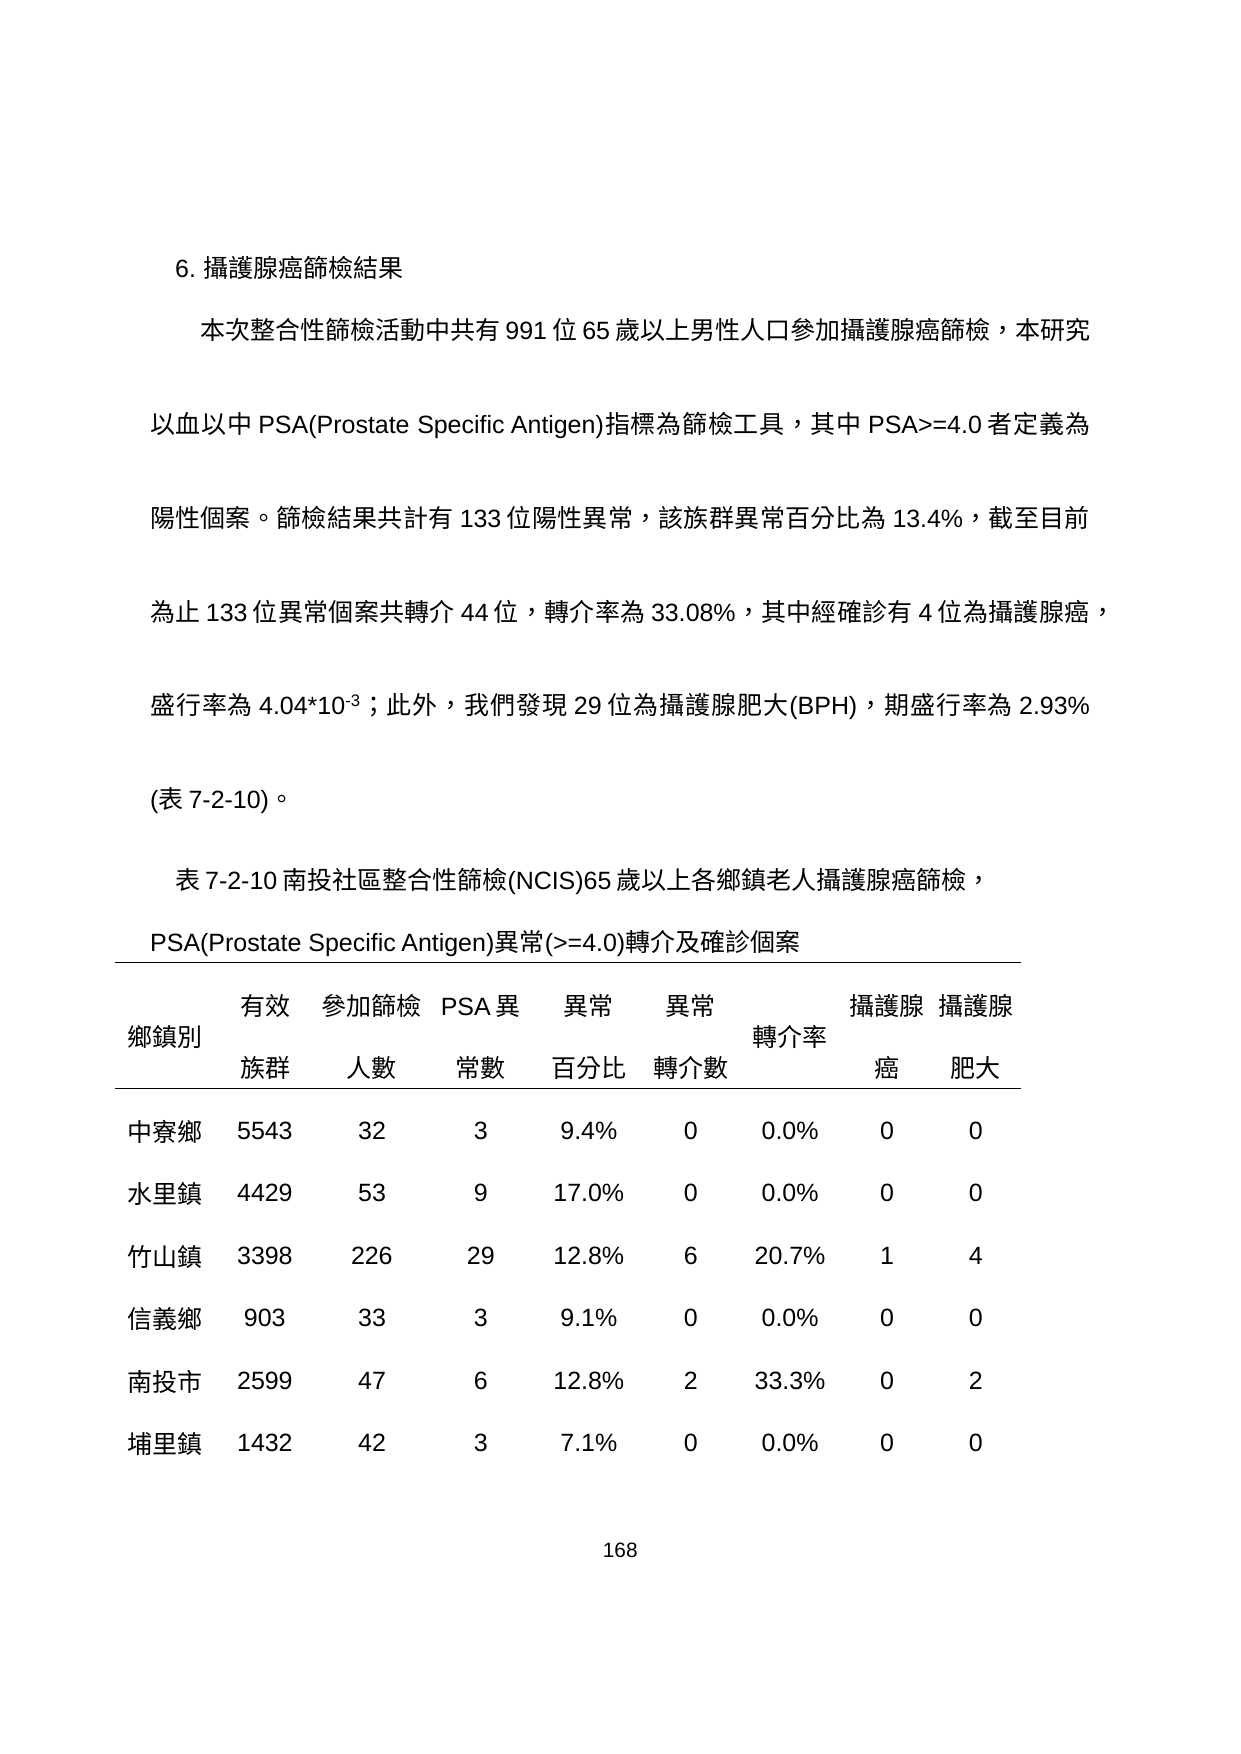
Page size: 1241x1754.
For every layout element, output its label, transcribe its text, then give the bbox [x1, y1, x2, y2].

text 表7-2-10南投社區整合性篩檢(NCIS)65歲以上各鄉鎮老人攝護腺癌篩檢，PSA(Prostate Specific Antigen)異常(>=4.0)轉介及確診個案 [150, 837, 1090, 962]
table_cell 0 [930, 1089, 1021, 1151]
table_header 參加篩檢人數 [315, 963, 429, 1088]
table_cell 29 [429, 1214, 532, 1276]
table_cell 226 [315, 1214, 429, 1276]
table_cell 0 [844, 1151, 930, 1214]
table_cell 南投市 [115, 1339, 215, 1401]
table_header 異常 轉介數 [645, 963, 736, 1088]
table_cell 7.1% [532, 1401, 645, 1464]
table_cell 17.0% [532, 1151, 645, 1214]
table_cell 埔里鎮 [115, 1401, 215, 1464]
table_cell 9.4% [532, 1089, 645, 1151]
table_cell 0 [645, 1089, 736, 1151]
table_cell 2599 [215, 1339, 314, 1401]
table_cell 0 [645, 1151, 736, 1214]
table_header 有效 族群 [215, 963, 314, 1088]
table_header 攝護腺肥大 [930, 963, 1021, 1088]
table_header 轉介率 [736, 963, 844, 1088]
table_cell 47 [315, 1339, 429, 1401]
table_cell 5543 [215, 1089, 314, 1151]
table_cell 4 [930, 1214, 1021, 1276]
table_cell 信義鄉 [115, 1276, 215, 1339]
table_cell 12.8% [532, 1214, 645, 1276]
table_cell 0 [645, 1276, 736, 1339]
table_cell 竹山鎮 [115, 1214, 215, 1276]
table_cell 32 [315, 1089, 429, 1151]
table_cell 6 [429, 1339, 532, 1401]
table_cell 4429 [215, 1151, 314, 1214]
table_cell 0 [930, 1276, 1021, 1339]
table_cell 903 [215, 1276, 314, 1339]
table_cell 水里鎮 [115, 1151, 215, 1214]
table_cell 9.1% [532, 1276, 645, 1339]
table_cell 1432 [215, 1401, 314, 1464]
table_header 鄉鎮別 [115, 963, 215, 1088]
table_cell 3 [429, 1276, 532, 1339]
table_cell 42 [315, 1401, 429, 1464]
table_cell 0.0% [736, 1151, 844, 1214]
table_cell 0.0% [736, 1401, 844, 1464]
table_cell 12.8% [532, 1339, 645, 1401]
table_cell 33 [315, 1276, 429, 1339]
table_cell 3 [429, 1089, 532, 1151]
text 本次整合性篩檢活動中共有991位65歲以上男性人口參加攝護腺癌篩檢，本研究以血以中PSA(Prostate Specific Antigen)指標為篩檢工具，其中PSA>=4.0者定義為陽性個案。篩檢結果共計有133位陽性異常，該族群異常百分比為13.4%，截至目前為止133位異常個案共轉介44位，轉介率為33.08%，其中經確診有4位為攝護腺癌，盛行率為4.04*10-3；此外，我們發現29位為攝護腺肥大(BPH)，期盛行率為2.93% (表7-2-10)。 [150, 287, 1090, 818]
table_cell 0 [844, 1089, 930, 1151]
text 6. 攝護腺癌篩檢結果 [150, 225, 1090, 287]
table_cell 0 [844, 1401, 930, 1464]
table_header 異常 百分比 [532, 963, 645, 1088]
table_cell 0 [645, 1401, 736, 1464]
table_cell 1 [844, 1214, 930, 1276]
table_cell 0.0% [736, 1089, 844, 1151]
table_cell 0 [844, 1276, 930, 1339]
table_cell 33.3% [736, 1339, 844, 1401]
table_cell 3398 [215, 1214, 314, 1276]
table_cell 53 [315, 1151, 429, 1214]
table_cell 20.7% [736, 1214, 844, 1276]
table_cell 0 [930, 1401, 1021, 1464]
table_cell 2 [645, 1339, 736, 1401]
table_cell 0 [930, 1151, 1021, 1214]
table_cell 9 [429, 1151, 532, 1214]
table_cell 0.0% [736, 1276, 844, 1339]
table_header 攝護腺癌 [844, 963, 930, 1088]
table_header PSA異常數 [429, 963, 532, 1088]
table_cell 2 [930, 1339, 1021, 1401]
table_cell 3 [429, 1401, 532, 1464]
table_cell 0 [844, 1339, 930, 1401]
table_cell 中寮鄉 [115, 1089, 215, 1151]
table_cell 6 [645, 1214, 736, 1276]
